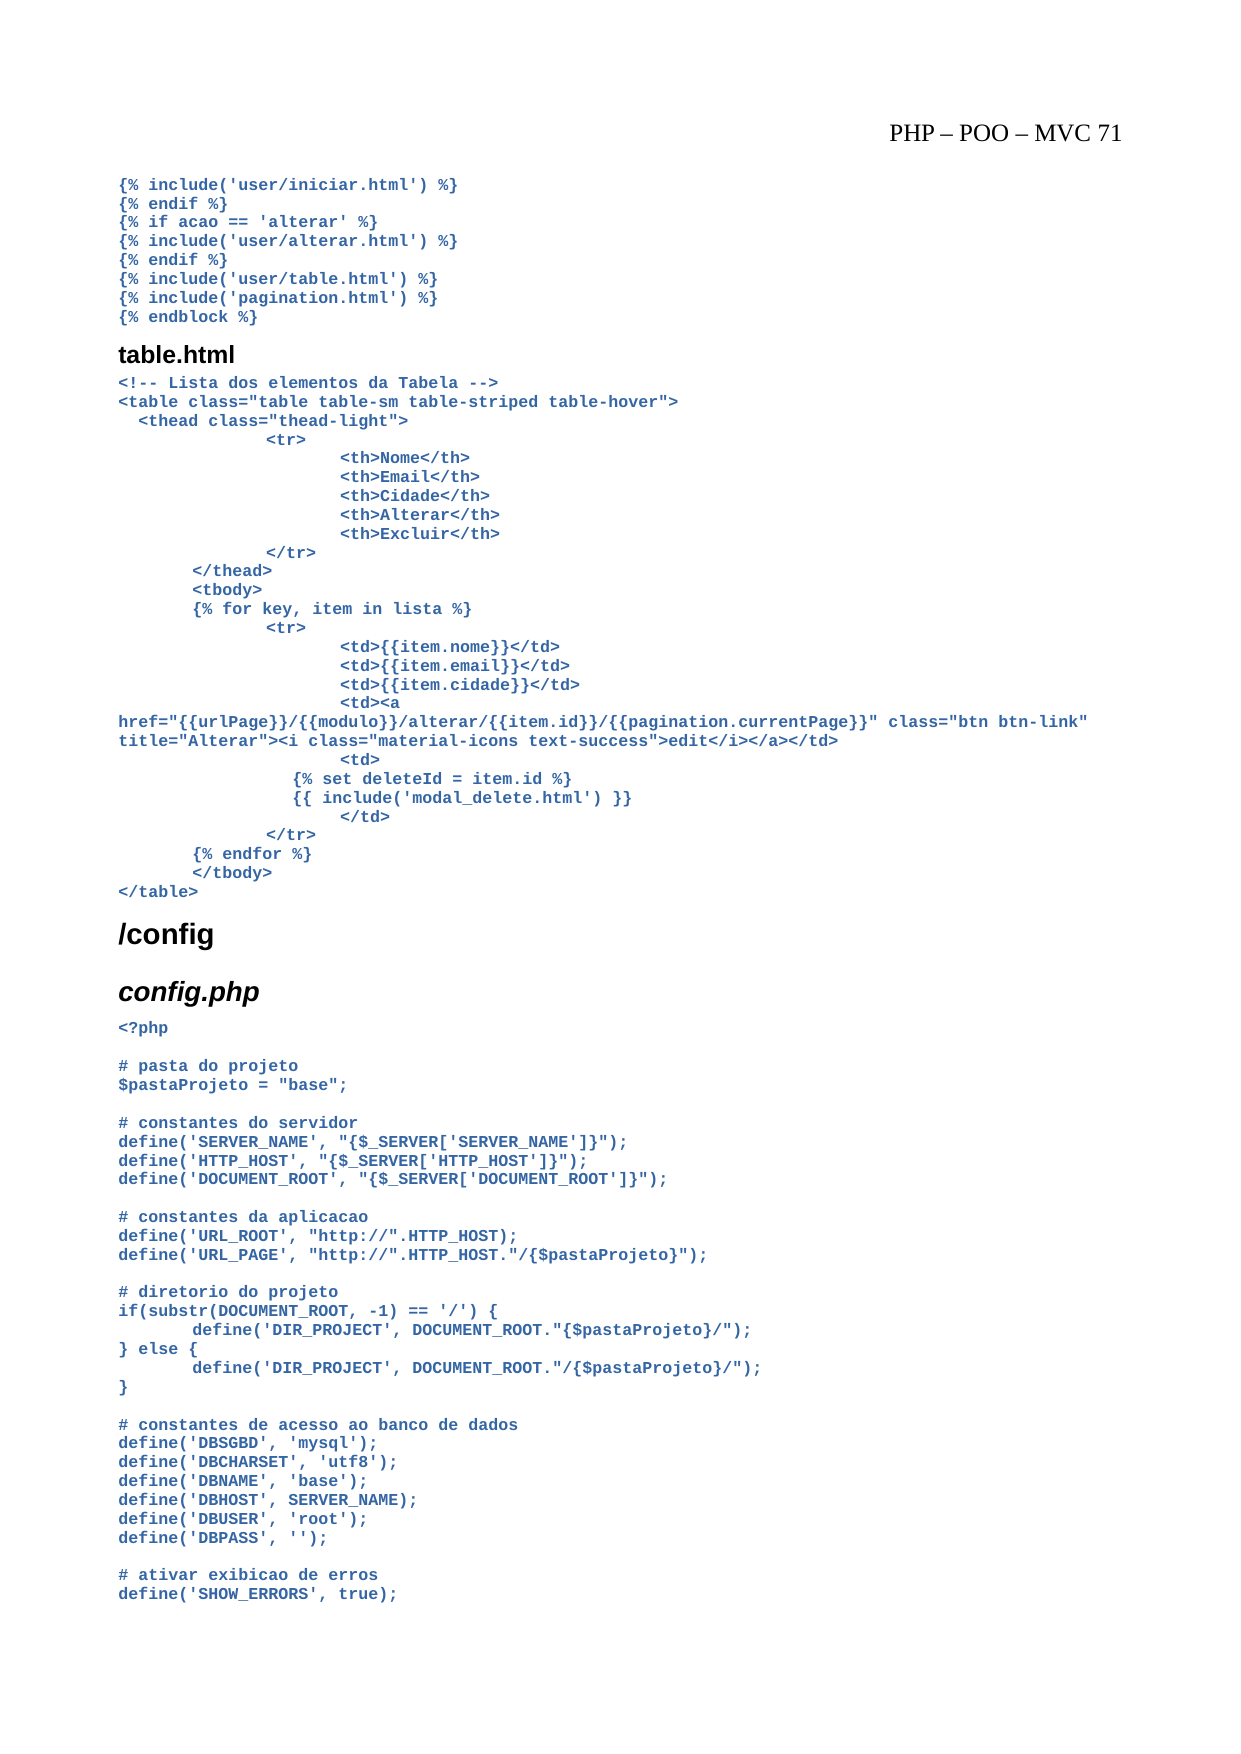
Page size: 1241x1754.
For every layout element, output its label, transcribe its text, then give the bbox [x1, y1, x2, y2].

text <th>Email</th> [118, 469, 1122, 488]
text define('DBNAME', 'base'); [118, 1473, 1122, 1491]
text </table> [118, 883, 1122, 902]
text {% include('user/alterar.html') %} [118, 233, 1122, 252]
text {% include('user/table.html') %} [118, 271, 1122, 289]
text {% endfor %} [118, 846, 1122, 865]
text {% endblock %} [118, 308, 1122, 327]
text define('DBUSER', 'root'); [118, 1510, 1122, 1529]
text {% if acao == 'alterar' %} [118, 214, 1122, 233]
text <tr> [118, 619, 1122, 638]
text define('DOCUMENT_ROOT', "{$_SERVER['DOCUMENT_ROOT']}"); [118, 1171, 1122, 1190]
text <td>{{item.cidade}}</td> [118, 676, 1122, 695]
text } [118, 1378, 1122, 1397]
text {% set deleteId = item.id %} [118, 770, 1122, 789]
text {% for key, item in lista %} [118, 601, 1122, 619]
text $pastaProjeto = "base"; [118, 1077, 1122, 1096]
text define('SHOW_ERRORS', true); [118, 1586, 1122, 1604]
text define('DBCHARSET', 'utf8'); [118, 1454, 1122, 1473]
subtitle table.html [118, 340, 1122, 368]
text <th>Nome</th> [118, 450, 1122, 469]
text <?php [118, 1020, 1122, 1039]
text {% endif %} [118, 195, 1122, 214]
text {% include('user/iniciar.html') %} [118, 176, 1122, 195]
text <td>{{item.nome}}</td> [118, 638, 1122, 657]
text define('DIR_PROJECT', DOCUMENT_ROOT."/{$pastaProjeto}/"); [118, 1359, 1122, 1378]
text {% include('pagination.html') %} [118, 289, 1122, 308]
text <td> [118, 752, 1122, 770]
text define('HTTP_HOST', "{$_SERVER['HTTP_HOST']}"); [118, 1152, 1122, 1171]
subtitle config.php [118, 976, 1122, 1008]
text if(substr(DOCUMENT_ROOT, -1) == '/') { [118, 1303, 1122, 1322]
text <table class="table table-sm table-striped table-hover"> [118, 393, 1122, 412]
text <th>Alterar</th> [118, 506, 1122, 525]
text </tbody> [118, 865, 1122, 883]
text <tbody> [118, 582, 1122, 601]
text </tr> [118, 827, 1122, 846]
text # constantes da aplicacao [118, 1209, 1122, 1227]
text # constantes de acesso ao banco de dados [118, 1416, 1122, 1435]
text define('SERVER_NAME', "{$_SERVER['SERVER_NAME']}"); [118, 1133, 1122, 1152]
text define('DBPASS', ''); [118, 1529, 1122, 1548]
text define('DBSGBD', 'mysql'); [118, 1435, 1122, 1454]
text <!-- Lista dos elementos da Tabela --> [118, 374, 1122, 393]
text <th>Excluir</th> [118, 525, 1122, 544]
text } else { [118, 1341, 1122, 1359]
text define('URL_ROOT', "http://".HTTP_HOST); [118, 1227, 1122, 1246]
text # constantes do servidor [118, 1114, 1122, 1133]
text define('URL_PAGE', "http://".HTTP_HOST."/{$pastaProjeto}"); [118, 1246, 1122, 1265]
text define('DBHOST', SERVER_NAME); [118, 1491, 1122, 1510]
text <td>{{item.email}}</td> [118, 657, 1122, 676]
text {{ include('modal_delete.html') }} [118, 789, 1122, 808]
text {% endif %} [118, 252, 1122, 271]
subtitle /config [118, 917, 1122, 951]
text # pasta do projeto [118, 1058, 1122, 1077]
text # ativar exibicao de erros [118, 1567, 1122, 1586]
text # diretorio do projeto [118, 1284, 1122, 1303]
text </thead> [118, 563, 1122, 582]
text <td><a href="{{urlPage}}/{{modulo}}/alterar/{{item.id}}/{{pagination.currentPage}}" class="btn btn-link" title="Alterar"><i class="material-icons text-success">edit</i></a></td> [118, 695, 1122, 752]
text <thead class="thead-light"> [118, 412, 1122, 431]
text define('DIR_PROJECT', DOCUMENT_ROOT."{$pastaProjeto}/"); [118, 1322, 1122, 1341]
text <th>Cidade</th> [118, 488, 1122, 506]
text </tr> [118, 544, 1122, 563]
text </td> [118, 808, 1122, 827]
text <tr> [118, 431, 1122, 450]
